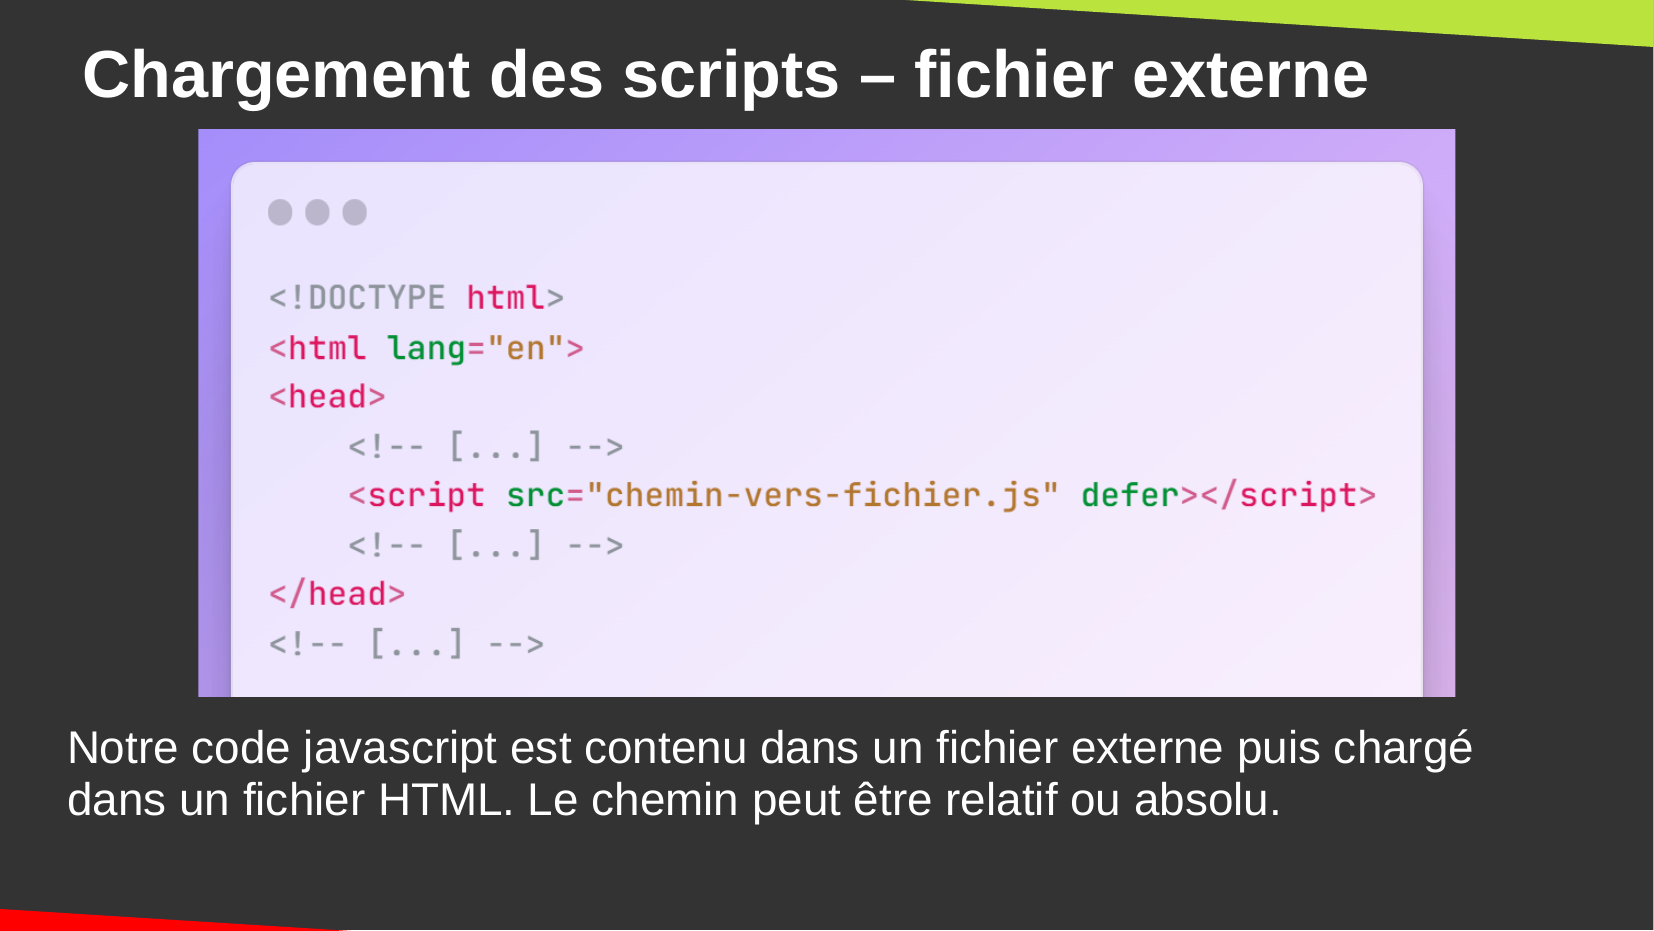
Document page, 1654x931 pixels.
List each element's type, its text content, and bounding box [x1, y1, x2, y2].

title Chargement des scripts – fichier externe [82, 37, 1571, 114]
text_box [0, 908, 351, 931]
text_box Notre code javascript est contenu dans un fichier externe puis chargé dans un fichier HTML. Le chemin peut être relatif ou absolu. [52, 714, 1602, 898]
picture [198, 129, 1456, 697]
text_box [905, 0, 1654, 47]
